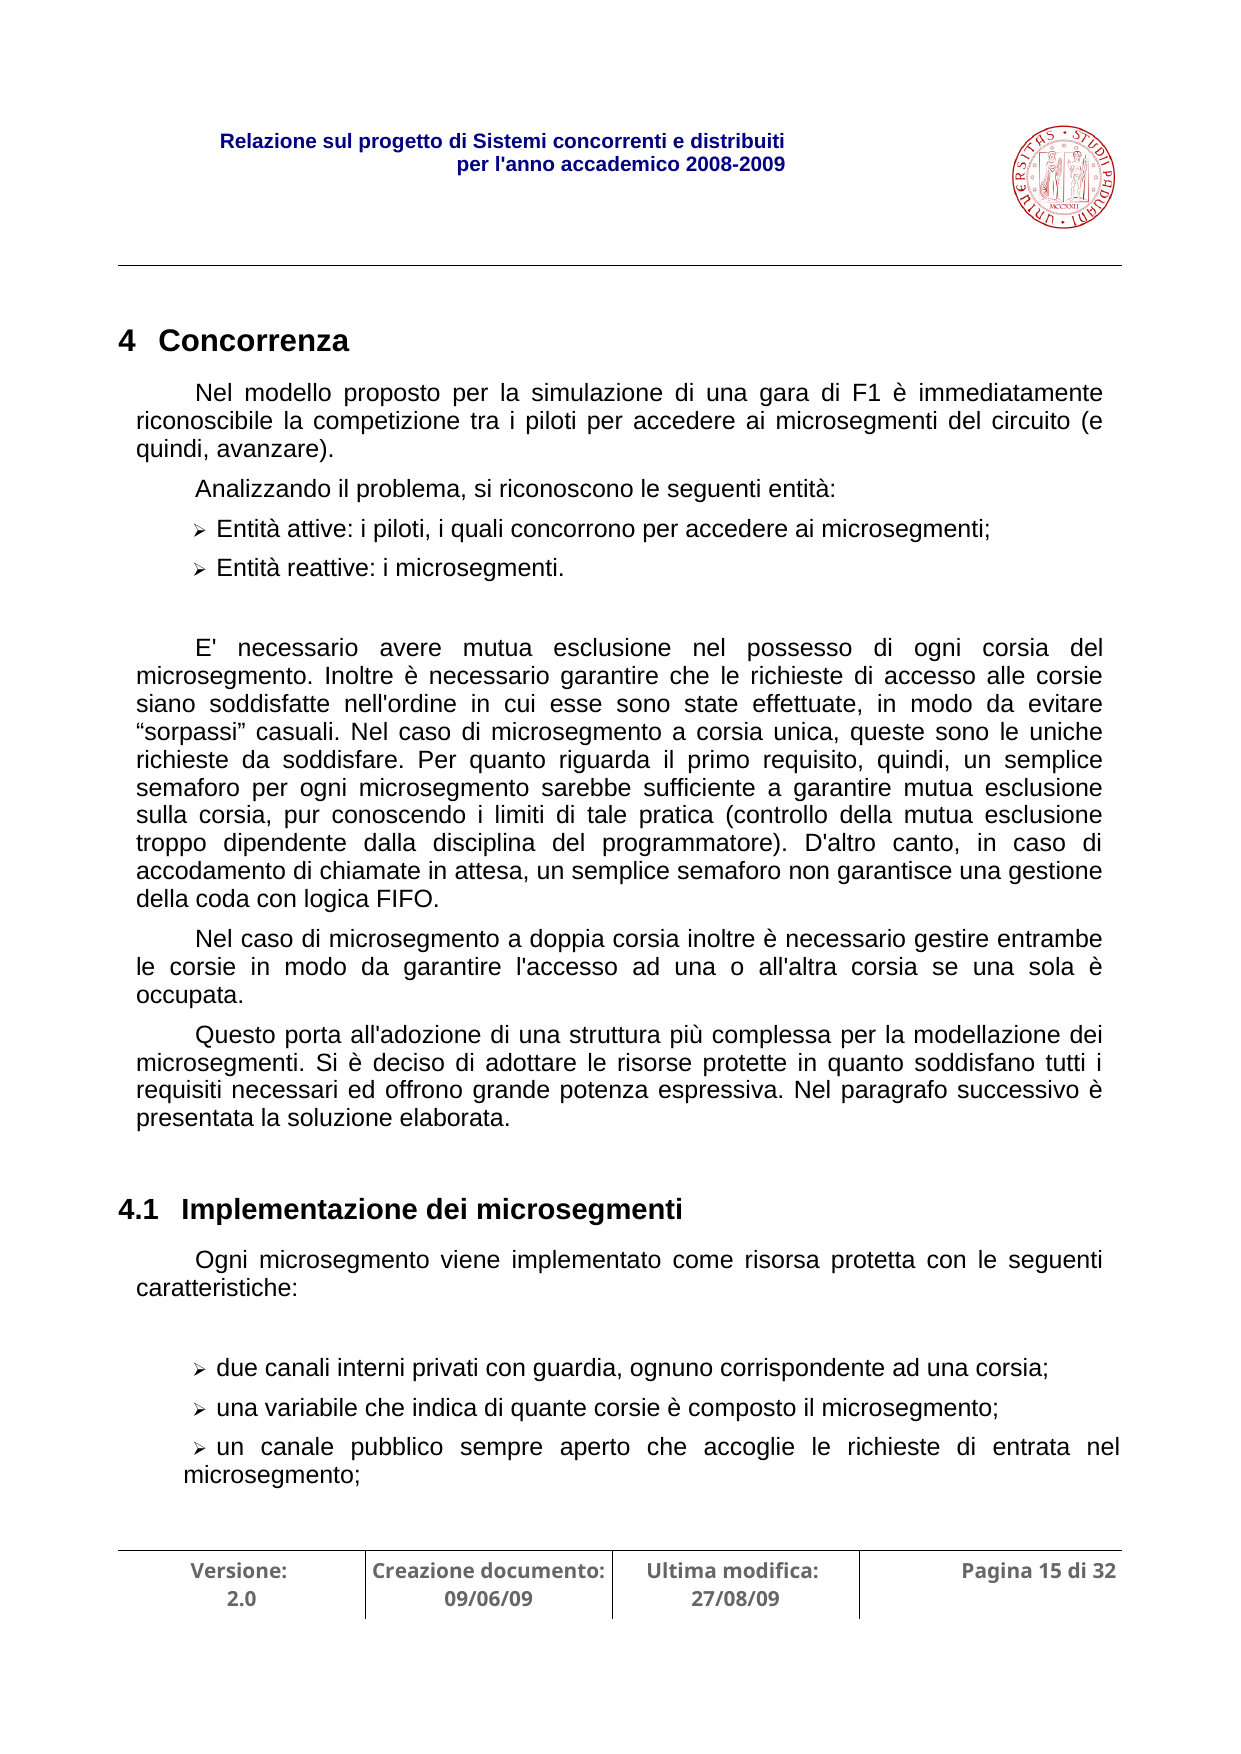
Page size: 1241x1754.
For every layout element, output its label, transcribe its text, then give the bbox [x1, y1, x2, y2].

subtitle Concorrenza [118, 323, 1122, 358]
picture [1010, 123, 1117, 231]
text Nel modello proposto per la simulazione di una gara di F1 è immediatamente riconoscibile la competizione tra i piloti per accedere ai microsegmenti del circuito (e quindi, avanzare). [136, 379, 1104, 463]
text Analizzando il problema, si riconoscono le seguenti entità: [136, 475, 1104, 503]
list due canali interni privati con guardia, ognuno corrispondente ad una corsia; [183, 1353, 1122, 1381]
text Questo porta all'adozione di una struttura più complessa per la modellazione dei microsegmenti. Si è deciso di adottare le risorse protette in quanto soddisfano tutti i requisiti necessari ed offrono grande potenza espressiva. Nel paragrafo successivo è presentata la soluzione elaborata. [136, 1021, 1104, 1132]
text E' necessario avere mutua esclusione nel possesso di ogni corsia del microsegmento. Inoltre è necessario garantire che le richieste di accesso alle corsie siano soddisfatte nell'ordine in cui esse sono state effettuate, in modo da evitare “sorpassi” casuali. Nel caso di microsegmento a corsia unica, queste sono le uniche richieste da soddisfare. Per quanto riguarda il primo requisito, quindi, un semplice semaforo per ogni microsegmento sarebbe sufficiente a garantire mutua esclusione sulla corsia, pur conoscendo i limiti di tale pratica (controllo della mutua esclusione troppo dipendente dalla disciplina del programmatore). D'altro canto, in caso di accodamento di chiamate in attesa, un semplice semaforo non garantisce una gestione della coda con logica FIFO. [136, 634, 1104, 913]
text Ogni microsegmento viene implementato come risorsa protetta con le seguenti caratteristiche: [136, 1246, 1104, 1302]
list un canale pubblico sempre aperto che accoglie le richieste di entrata nel microsegmento; [183, 1433, 1122, 1489]
list Entità attive: i piloti, i quali concorrono per accedere ai microsegmenti; [183, 514, 1122, 542]
list una variabile che indica di quante corsie è composto il microsegmento; [183, 1393, 1122, 1421]
subtitle Implementazione dei microsegmenti [118, 1193, 1122, 1225]
list Entità reattive: i microsegmenti. [183, 554, 1122, 582]
text Nel caso di microsegmento a doppia corsia inoltre è necessario gestire entrambe le corsie in modo da garantire l'accesso ad una o all'altra corsia se una sola è occupata. [136, 925, 1104, 1009]
